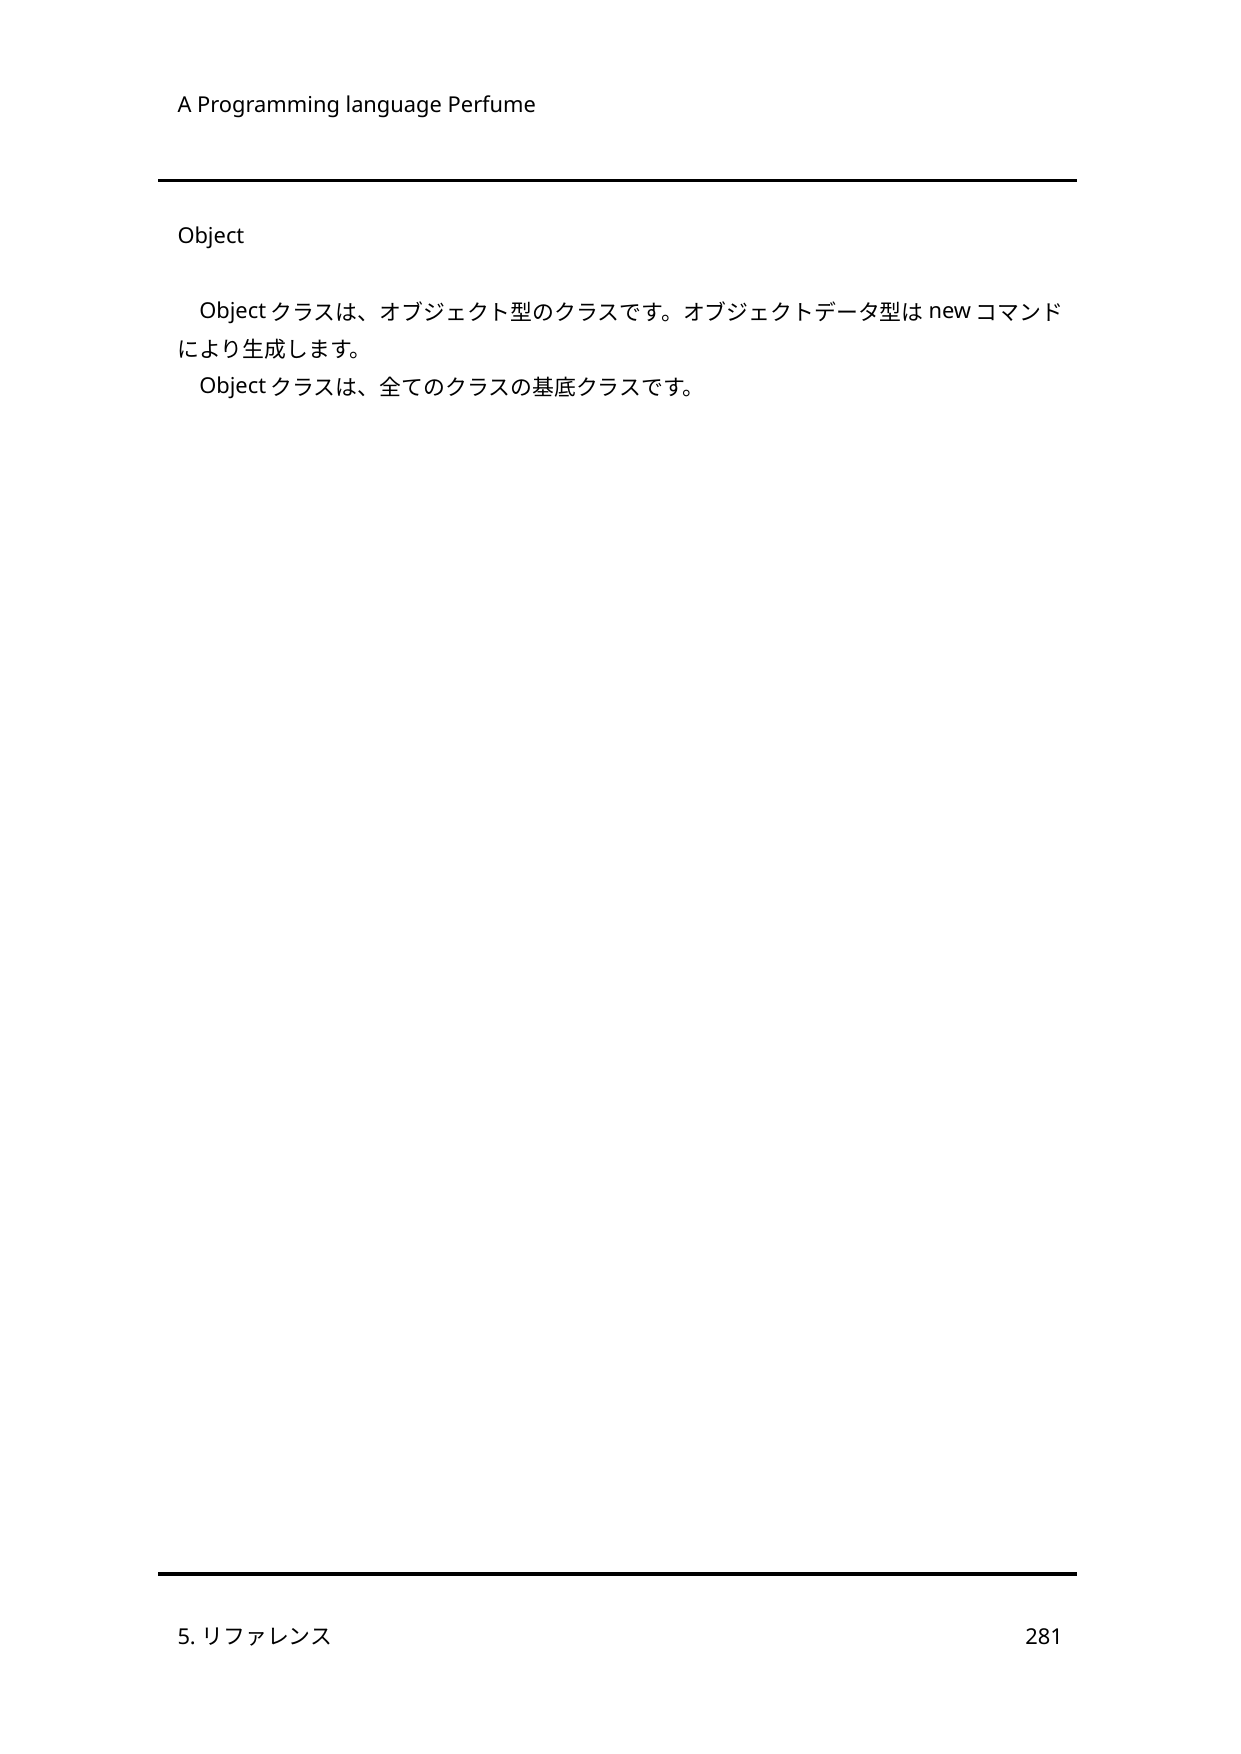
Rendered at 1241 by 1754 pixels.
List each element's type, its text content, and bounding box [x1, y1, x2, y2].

subtitle Object [177, 217, 1063, 254]
text Objectクラスは、全てのクラスの基底クラスです。 [177, 367, 1063, 404]
text Objectクラスは、オブジェクト型のクラスです。オブジェクトデータ型はnewコマンドにより生成します。 [177, 292, 1063, 367]
